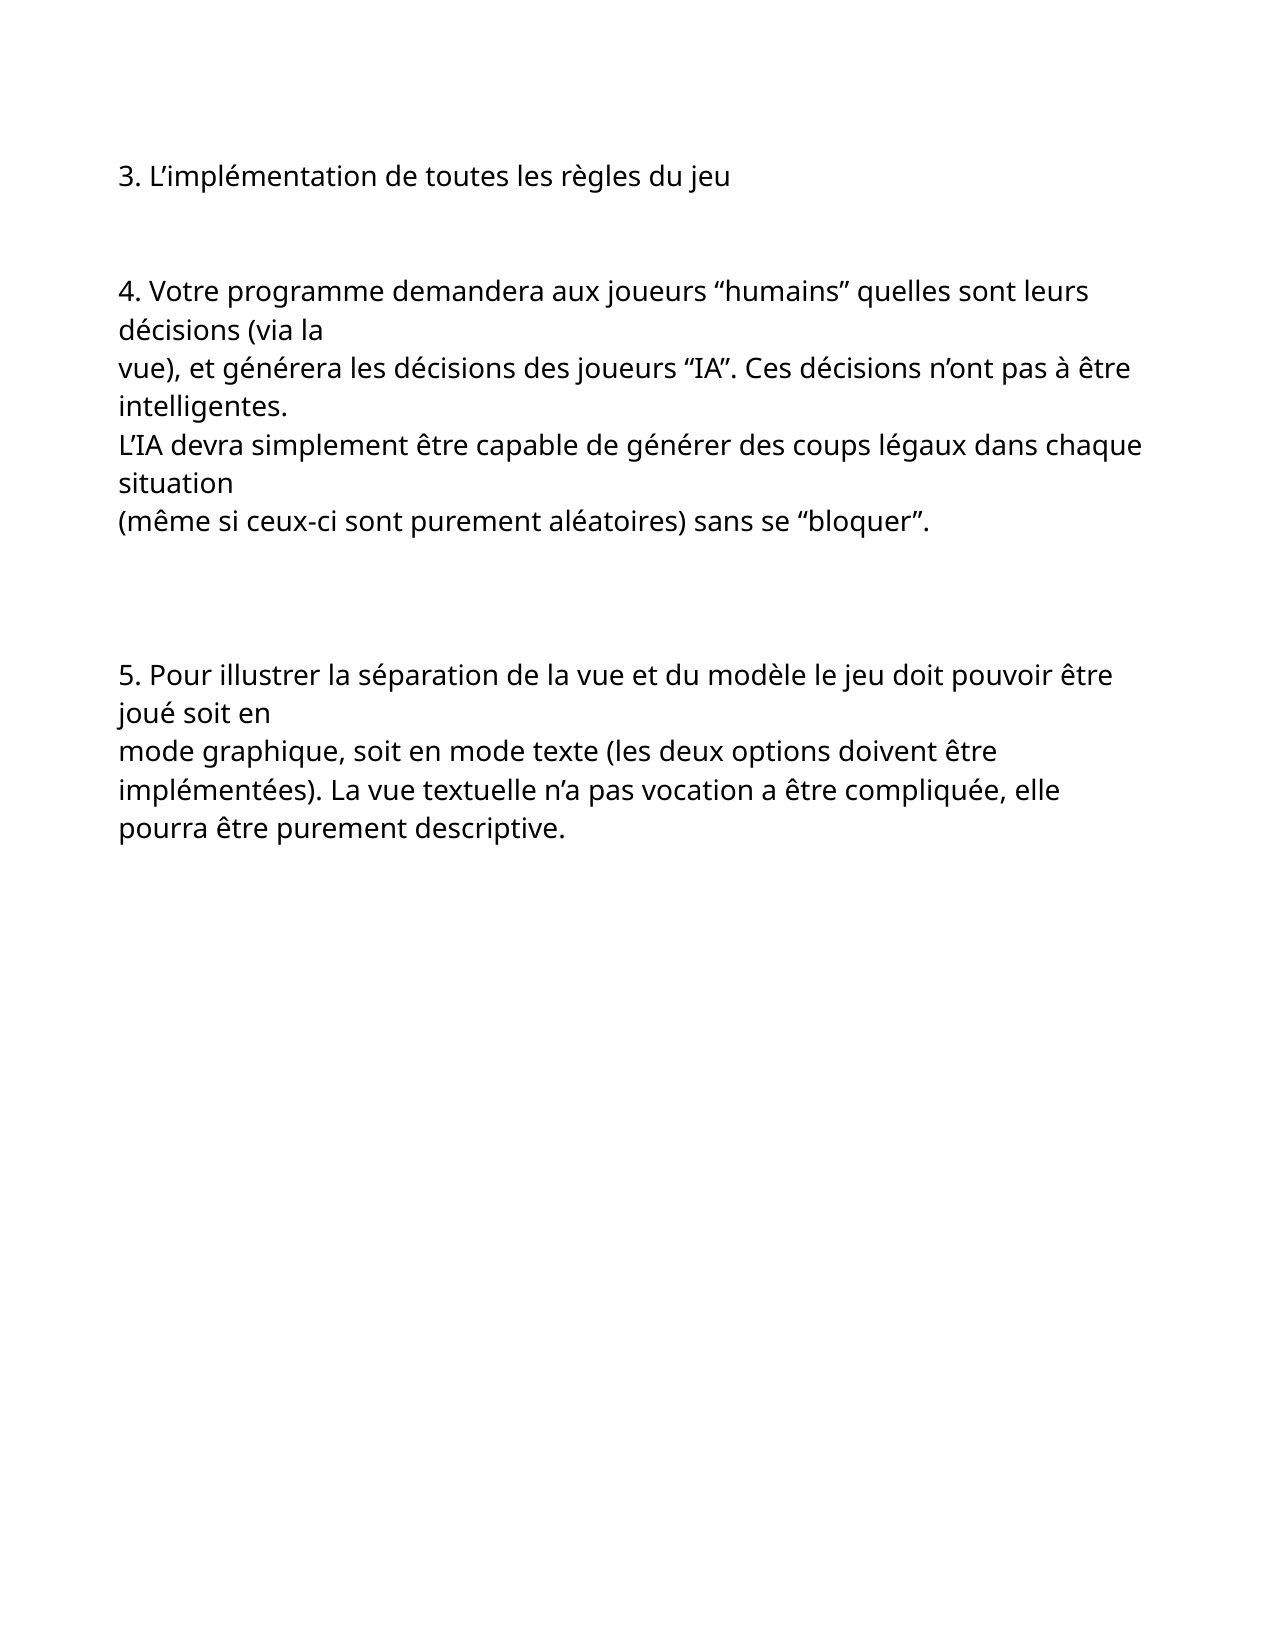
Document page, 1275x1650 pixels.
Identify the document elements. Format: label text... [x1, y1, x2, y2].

text 3. L’implémentation de toutes les règles du jeu [118, 156, 1157, 195]
text 5. Pour illustrer la séparation de la vue et du modèle le jeu doit pouvoir être joué soit en mode graphique, soit en mode texte (les deux options doivent être implémentées). La vue textuelle n’a pas vocation a être compliquée, elle pourra être purement descriptive. [118, 616, 1157, 846]
text 4. Votre programme demandera aux joueurs “humains” quelles sont leurs décisions (via la vue), et générera les décisions des joueurs “IA”. Ces décisions n’ont pas à être intelligentes. L’IA devra simplement être capable de générer des coups légaux dans chaque situation (même si ceux-ci sont purement aléatoires) sans se “bloquer”. [118, 271, 1157, 540]
